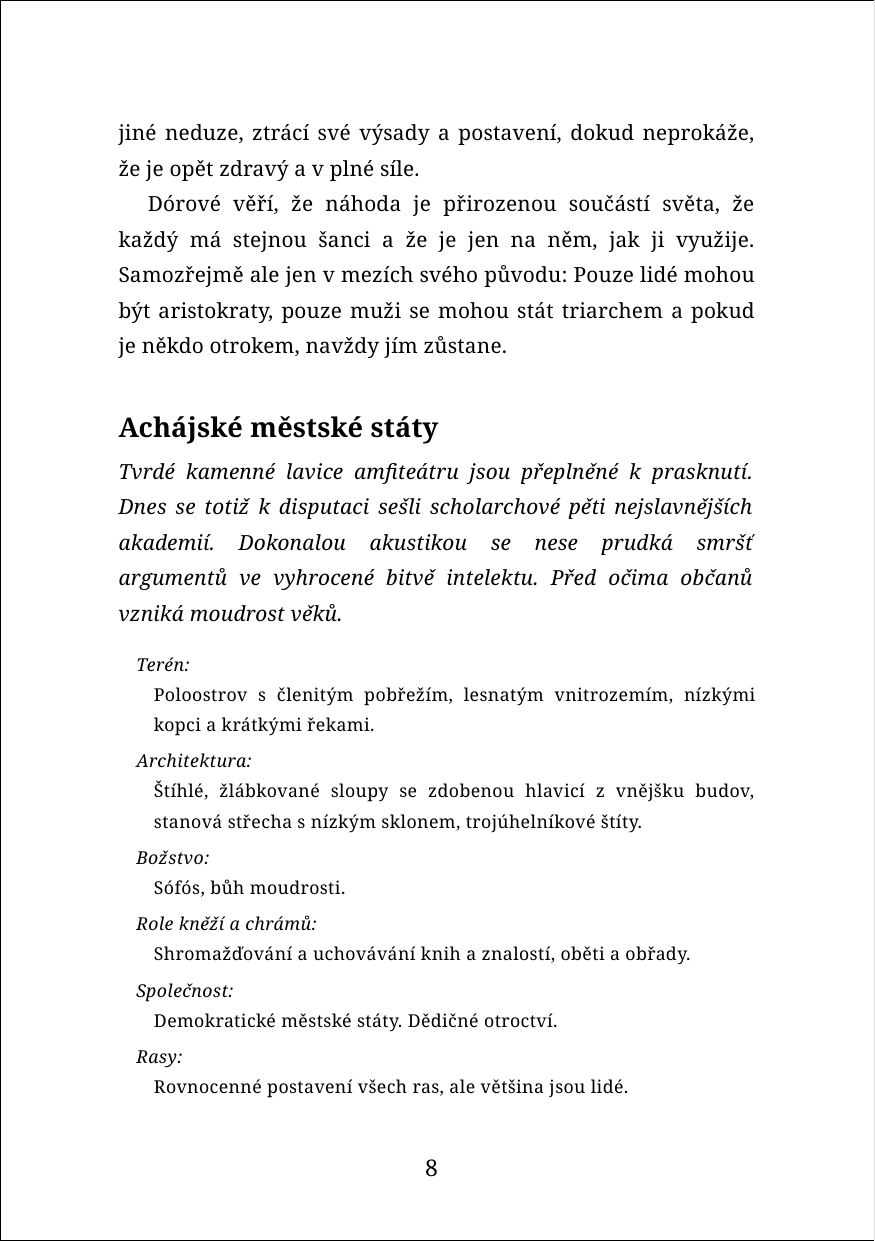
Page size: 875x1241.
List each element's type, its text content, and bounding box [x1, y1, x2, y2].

text Tvrdé kamenné lavice amfiteátru jsou přeplněné k prasknutí. Dnes se totiž k disputaci sešli scholarchové pěti nejslavnějších akademií. Dokonalou akustikou se nese prudká smršť argumentů ve vyhrocené bitvě intelektu. Před očima občanů vzniká moudrost věků. [118, 457, 756, 627]
list Rasy: Rovnocenné postavení všech ras, ale většina jsou lidé. [136, 1044, 756, 1099]
list Terén: Poloostrov s členitým pobřežím, lesnatým vnitrozemím, nízkými kopci a krátkými řekami. [136, 652, 756, 737]
list Role kněží a chrámů: Shromažďování a uchovávání knih a znalostí, oběti a obřady. [136, 912, 756, 966]
subtitle Achájské městské státy [118, 408, 756, 445]
text jiné neduze, ztrácí své výsady a postavení, dokud neprokáže, že je opět zdravý a v plné síle. Dórové věří, že náhoda je přirozenou součástí světa, že každý má stejnou šanci a že je jen na něm, jak ji využije. Samozřejmě ale jen v mezích svého původu: Pouze lidé mohou být aristokraty, pouze muži se mohou stát triarchem a pokud je někdo otrokem, navždy jím zůstane. [118, 118, 756, 360]
list Architektura: Štíhlé, žlábkované sloupy se zdobenou hlavicí z vnějšku budov, stanová střecha s nízkým sklonem, trojúhelníkové štíty. [136, 749, 756, 833]
list Božstvo: Sófós, bůh moudrosti. [136, 845, 756, 900]
list Společnost: Demokratické městské státy. Dědičné otroctví. [136, 978, 756, 1032]
